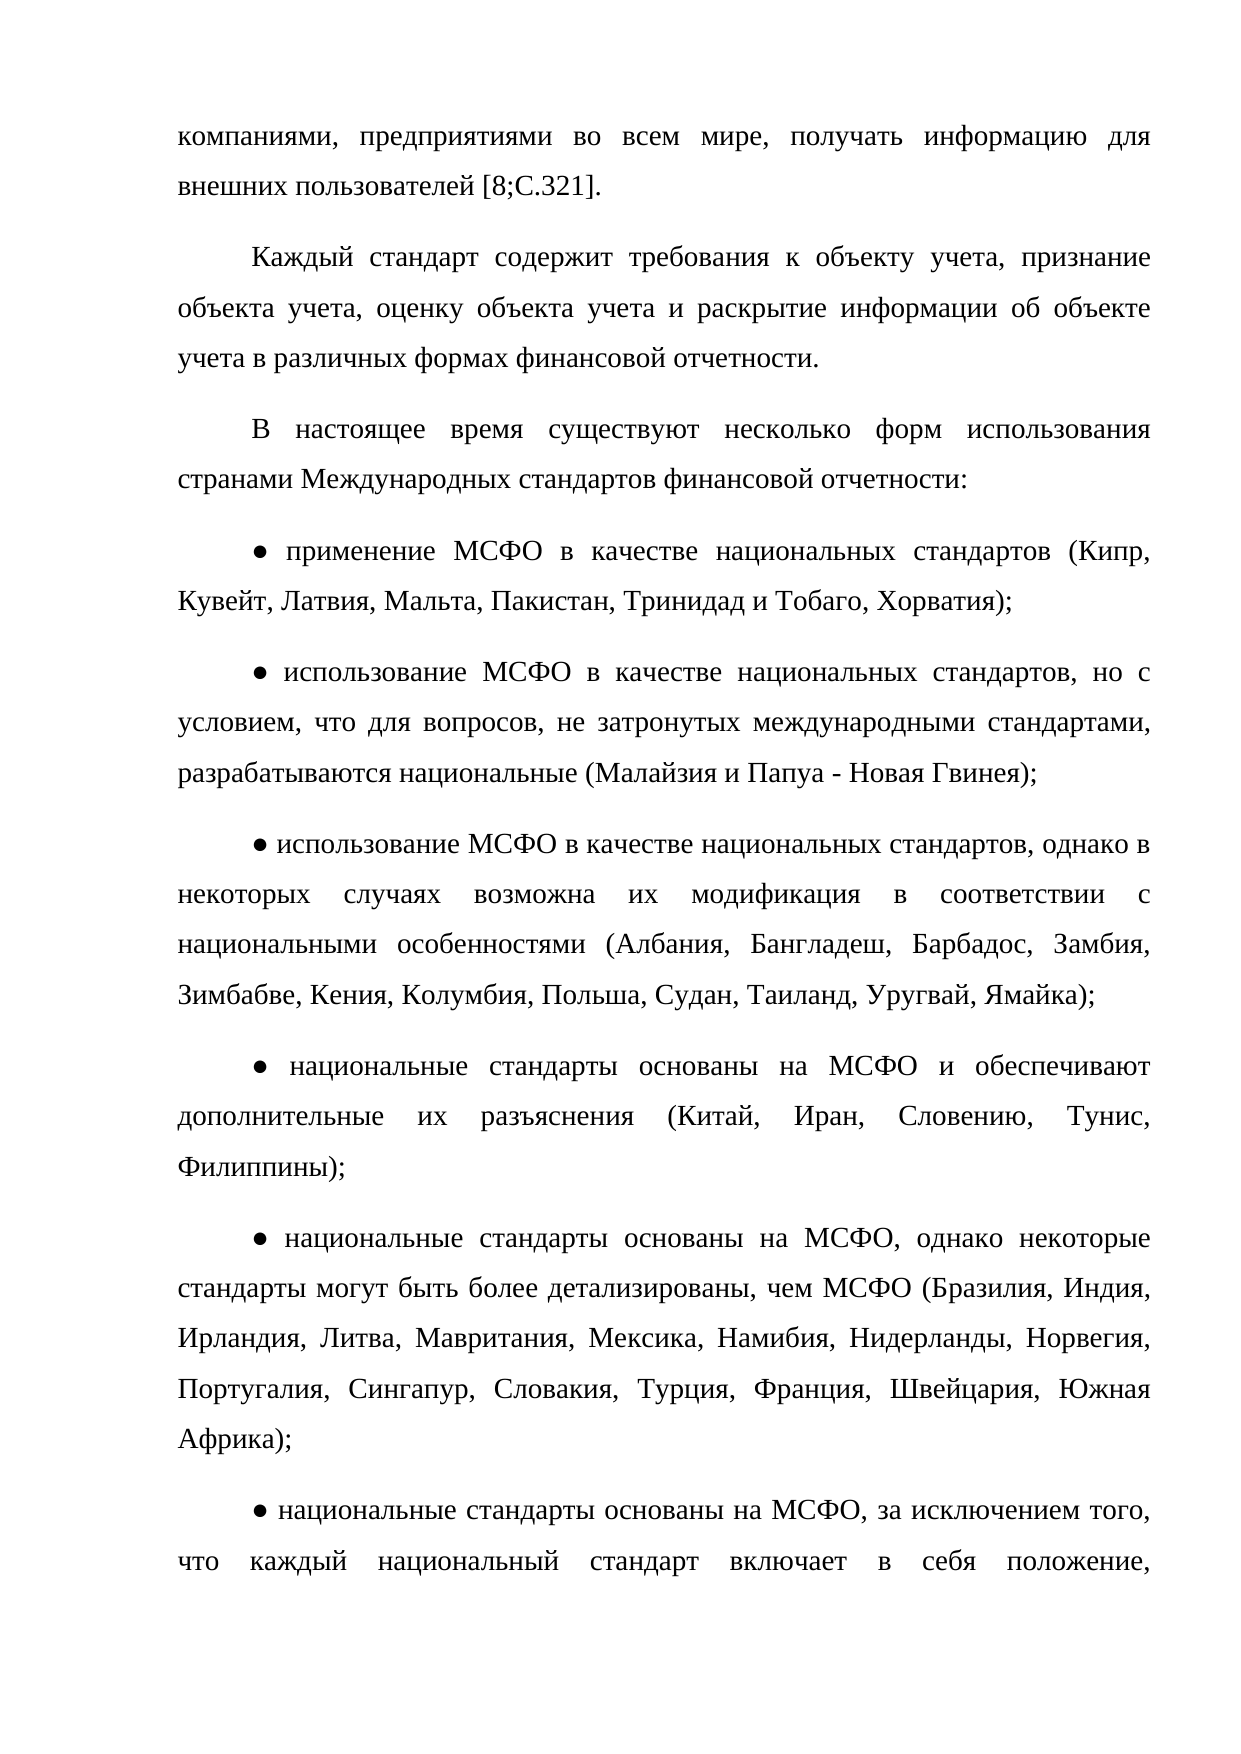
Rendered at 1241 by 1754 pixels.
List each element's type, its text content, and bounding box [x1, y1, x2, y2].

text Каждый стандарт содержит требования к объекту учета, признание объекта учета, оценку объекта учета и раскрытие информации об объекте учета в различных формах финансовой отчетности. [177, 239, 1152, 374]
text ● национальные стандарты основаны на МСФО, однако некоторые стандарты могут быть более детализированы, чем МСФО (Бразилия, Индия, Ирландия, Литва, Мавритания, Мексика, Намибия, Нидерланды, Норвегия, Португалия, Сингапур, Словакия, Турция, Франция, Швейцария, Южная Африка); [177, 1220, 1152, 1455]
text В настоящее время существуют несколько форм использования странами Международных стандартов финансовой отчетности: [177, 411, 1152, 495]
text ● национальные стандарты основаны на МСФО и обеспечивают дополнительные их разъяснения (Китай, Иран, Словению, Тунис, Филиппины); [177, 1048, 1152, 1182]
text ● национальные стандарты основаны на МСФО, за исключением того, что каждый национальный стандарт включает в себя положение, [177, 1492, 1152, 1576]
text ● использование МСФО в качестве национальных стандартов, но с условием, что для вопросов, не затронутых международными стандартами, разрабатываются национальные (Малайзия и Папуа - Новая Гвинея); [177, 654, 1152, 788]
text ● использование МСФО в качестве национальных стандартов, однако в некоторых случаях возможна их модификация в соответствии с национальными особенностями (Албания, Бангладеш, Барбадос, Замбия, Зимбабве, Кения, Колумбия, Польша, Судан, Таиланд, Уругвай, Ямайка); [177, 826, 1152, 1011]
text ● применение МСФО в качестве национальных стандартов (Кипр, Кувейт, Латвия, Мальта, Пакистан, Тринидад и Тобаго, Хорватия); [177, 533, 1152, 617]
text компаниями, предприятиями во всем мире, получать информацию для внешних пользователей [8;С.321]. [177, 118, 1152, 202]
